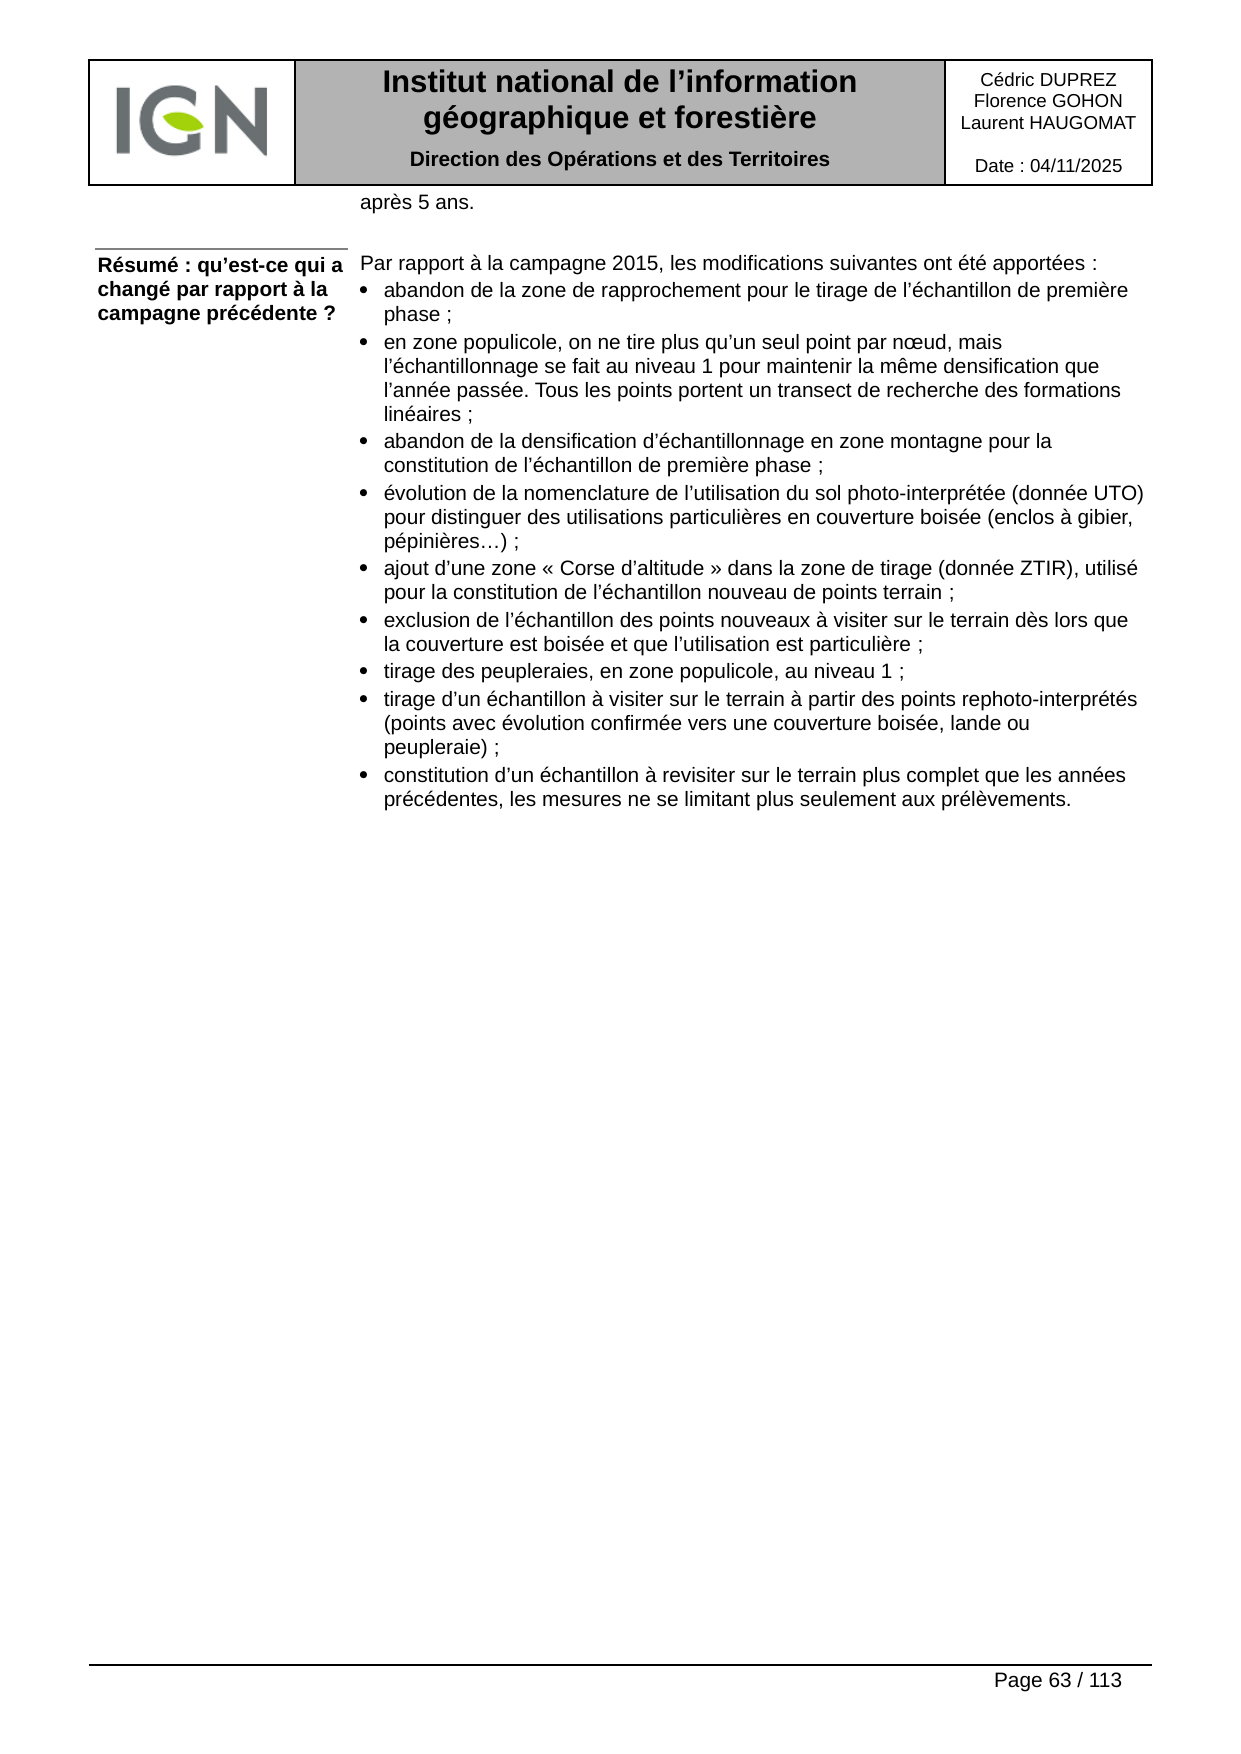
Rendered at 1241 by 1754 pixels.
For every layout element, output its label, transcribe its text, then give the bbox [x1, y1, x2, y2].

table_cell Résumé : qu’est-ce qui a changé par rapport à la campagne précédente ? [89, 247, 354, 844]
table_cell Par rapport à la campagne 2015, les modifications suivantes ont été apportées : abandon de la zone de rapprochement pour le tirage de l’échantillon de première phase ; en zone populicole, on ne tire plus qu’un seul point par nœud, mais l’échantillonnage se fait au niveau 1 pour maintenir la même densification que l’année passée. Tous les points portent un transect de recherche des formations linéaires ; abandon de la densification d’échantillonnage en zone montagne pour la constitution de l’échantillon de première phase ; évolution de la nomenclature de l’utilisation du sol photo-interprétée (donnée UTO) pour distinguer des utilisations particulières en couverture boisée (enclos à gibier, pépinières…) ; ajout d’une zone « Corse d’altitude » dans la zone de tirage (donnée ZTIR), utilisé pour la constitution de l’échantillon nouveau de points terrain ; exclusion de l’échantillon des points nouveaux à visiter sur le terrain dès lors que la couverture est boisée et que l’utilisation est particulière ; tirage des peupleraies, en zone populicole, au niveau 1 ; tirage d’un échantillon à visiter sur le terrain à partir des points rephoto-interprétés (points avec évolution confirmée vers une couverture boisée, lande ou peupleraie) ; constitution d’un échantillon à revisiter sur le terrain plus complet que les années précédentes, les mesures ne se limitant plus seulement aux prélèvements. [354, 247, 1152, 844]
table_cell [89, 186, 354, 247]
picture [91, 62, 293, 180]
table_cell après 5 ans. [354, 186, 1152, 247]
